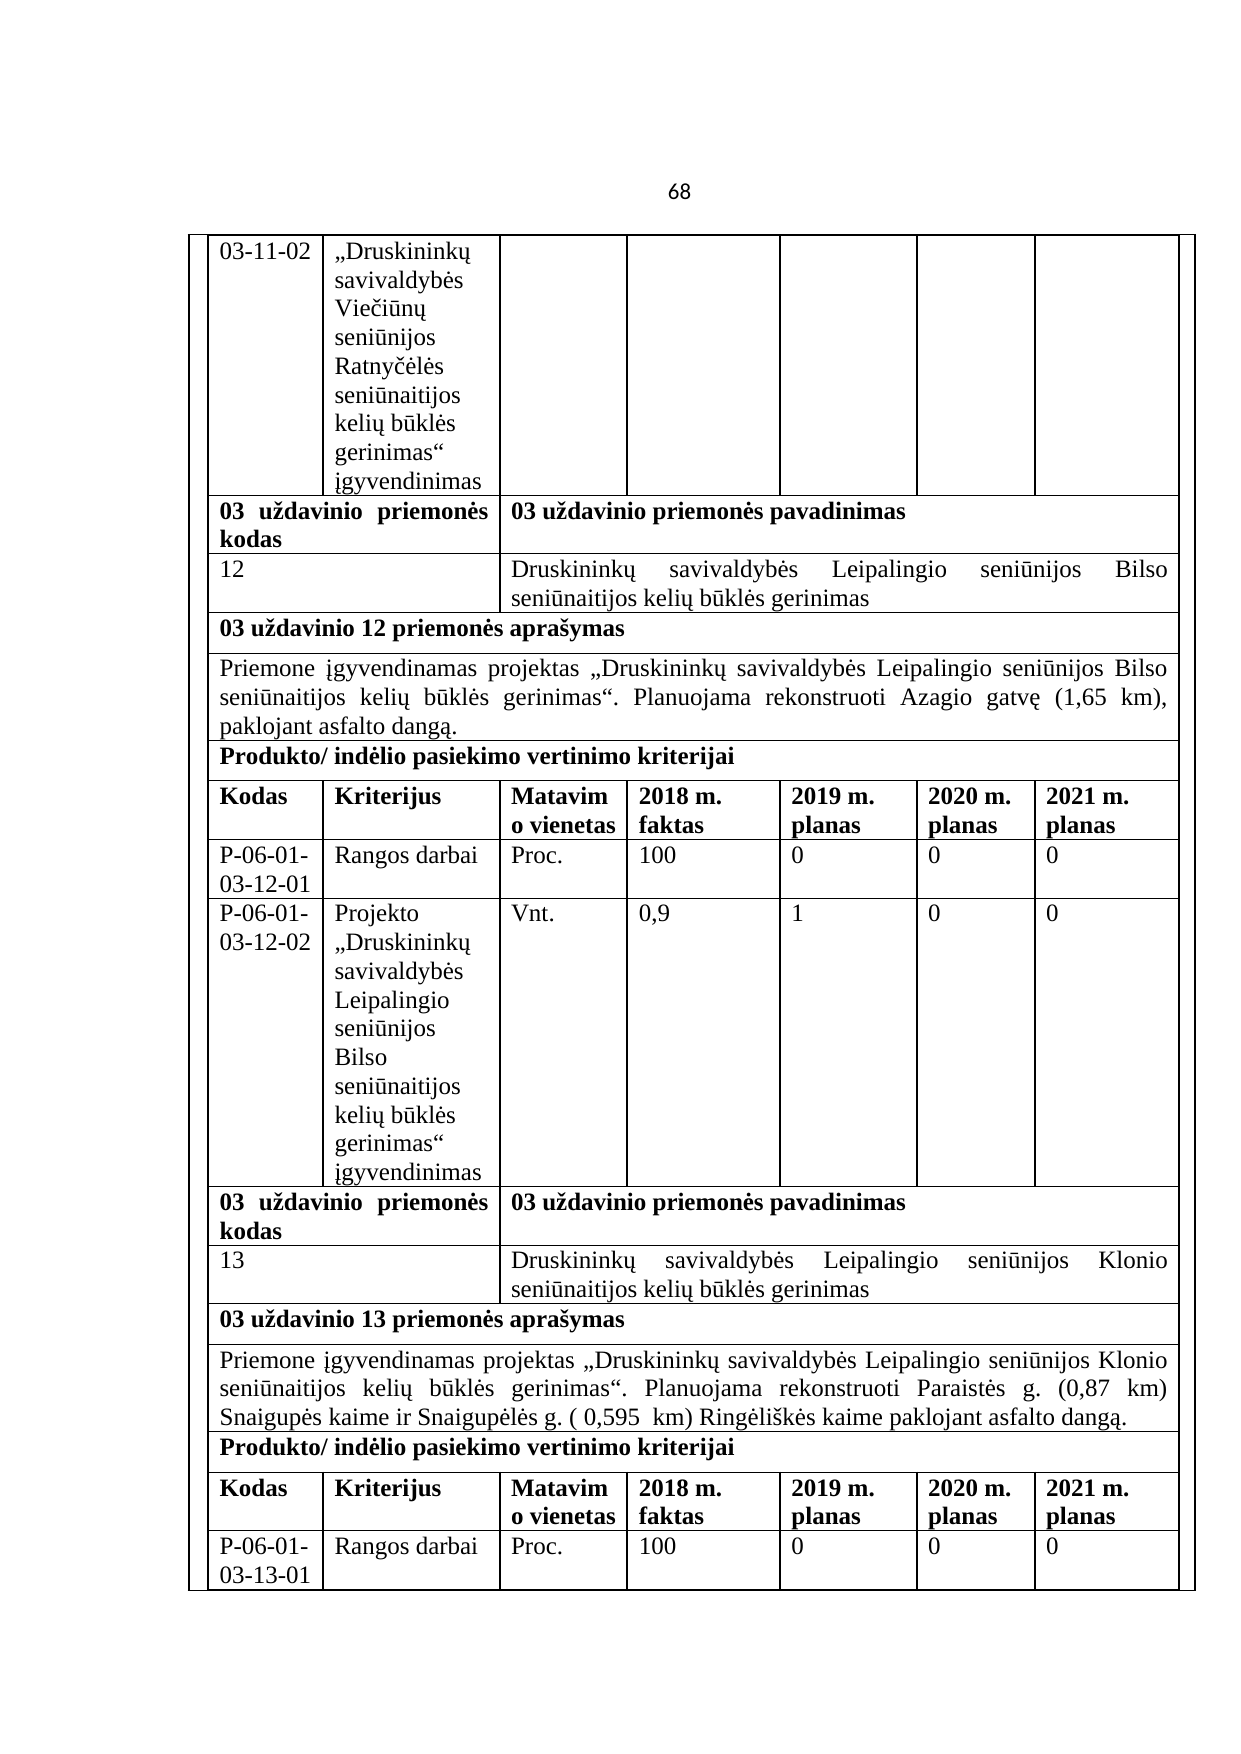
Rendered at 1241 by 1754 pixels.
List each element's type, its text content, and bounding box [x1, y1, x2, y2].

table_cell 0 [1036, 899, 1178, 1186]
table_cell 13 [209, 1246, 499, 1303]
table_cell Projekto „Druskininkų savivaldybės Leipalingio seniūnijos Bilso seniūnaitijos kelių būklės gerinimas“ įgyvendinimas [324, 899, 499, 1186]
table_cell 03 uždavinio priemonės kodas [209, 1187, 499, 1244]
table_cell Kodas [209, 781, 322, 839]
table_cell [190, 235, 207, 1590]
table_cell [1180, 780, 1194, 839]
table_cell [1180, 839, 1194, 897]
table_cell 0,9 [628, 899, 779, 1186]
table_cell [1180, 653, 1194, 740]
table_cell Vnt. [501, 899, 626, 1186]
table_cell [1180, 1245, 1194, 1303]
table_cell [1180, 1186, 1194, 1244]
table_cell [200, 740, 207, 780]
table_cell [1180, 1303, 1194, 1344]
table_cell Kriterijus [324, 1473, 499, 1530]
table_cell [1180, 1530, 1194, 1589]
table_cell [781, 236, 916, 495]
table_cell 2019 m. planas [781, 781, 916, 839]
table_cell 100 [628, 1531, 779, 1589]
table_cell Rangos darbai [324, 840, 499, 897]
table_cell 0 [781, 840, 916, 897]
table_cell P-06-01-03-12-02 [209, 899, 322, 1186]
table_cell [1180, 612, 1194, 652]
table_cell [200, 1303, 207, 1344]
table_cell 03 uždavinio 12 priemonės aprašymas [209, 613, 1178, 652]
table_cell [200, 898, 207, 1186]
table_cell 2019 m. planas [781, 1473, 916, 1530]
table_cell Produkto/ indėlio pasiekimo vertinimo kriterijai [209, 1432, 1178, 1472]
table_cell [1180, 235, 1194, 495]
table_cell [200, 839, 207, 897]
table_cell [1180, 553, 1194, 612]
table_cell 03 uždavinio 13 priemonės aprašymas [209, 1304, 1178, 1344]
table_cell 2020 m. planas [918, 1473, 1034, 1530]
table_cell Rangos darbai [324, 1531, 499, 1589]
table_cell Kodas [209, 1473, 322, 1530]
table_cell 0 [1036, 840, 1178, 897]
table_cell 03 uždavinio priemonės kodas [209, 496, 499, 553]
table_cell [200, 553, 207, 612]
table_cell [1036, 236, 1178, 495]
table_cell 03 uždavinio priemonės pavadinimas [501, 1187, 1178, 1244]
table_cell 1 [781, 899, 916, 1186]
table_cell 0 [781, 1531, 916, 1589]
table_cell P-06-01-03-13-01 [209, 1531, 322, 1589]
table_cell P-06-01-03-12-01 [209, 840, 322, 897]
table_cell [1180, 740, 1194, 780]
table_cell [1180, 1431, 1194, 1472]
table_cell 03-11-02 [209, 236, 322, 495]
table_cell [918, 236, 1034, 495]
table_cell [200, 1431, 207, 1472]
table_cell Druskininkų savivaldybės Leipalingio seniūnijos Bilso seniūnaitijos kelių būklės gerinimas [501, 554, 1178, 612]
table_cell [1180, 1472, 1194, 1530]
table_cell 0 [918, 899, 1034, 1186]
table_cell Proc. [501, 840, 626, 897]
table_cell 2018 m. faktas [628, 781, 779, 839]
table_cell [200, 1530, 207, 1589]
table_cell Priemone įgyvendinamas projektas „Druskininkų savivaldybės Leipalingio seniūnijos Klonio seniūnaitijos kelių būklės gerinimas“. Planuojama rekonstruoti Paraistės g. (0,87 km) Snaigupės kaime ir Snaigupėlės g. ( 0,595 km) Ringėliškės kaime paklojant asfalto dangą. [209, 1345, 1178, 1431]
table_cell 0 [918, 840, 1034, 897]
table_cell [1180, 898, 1194, 1186]
table_cell Proc. [501, 1531, 626, 1589]
table_cell [200, 612, 207, 652]
table_cell [200, 780, 207, 839]
table_cell [200, 1472, 207, 1530]
table_cell [200, 1245, 207, 1303]
table_cell [200, 653, 207, 740]
table_cell 2020 m. planas [918, 781, 1034, 839]
table_cell Priemone įgyvendinamas projektas „Druskininkų savivaldybės Leipalingio seniūnijos Bilso seniūnaitijos kelių būklės gerinimas“. Planuojama rekonstruoti Azagio gatvę (1,65 km), paklojant asfalto dangą. [209, 654, 1178, 740]
table_cell 2018 m. faktas [628, 1473, 779, 1530]
table_cell [1180, 1344, 1194, 1431]
table_cell 03 uždavinio priemonės pavadinimas [501, 496, 1178, 553]
table_cell Matavimo vienetas [501, 781, 626, 839]
table_cell [200, 495, 207, 553]
table_cell Produkto/ indėlio pasiekimo vertinimo kriterijai [209, 741, 1178, 780]
table_cell [628, 236, 779, 495]
table_cell [1180, 495, 1194, 553]
table_cell 100 [628, 840, 779, 897]
table_cell Matavimo vienetas [501, 1473, 626, 1530]
table_cell 0 [1036, 1531, 1178, 1589]
table_cell 0 [918, 1531, 1034, 1589]
table_cell [200, 235, 207, 495]
table_cell 12 [209, 554, 499, 612]
table_cell [200, 1186, 207, 1244]
table_cell „Druskininkų savivaldybės Viečiūnų seniūnijos Ratnyčėlės seniūnaitijos kelių būklės gerinimas“ įgyvendinimas [324, 236, 499, 495]
table_cell 2021 m. planas [1036, 781, 1178, 839]
table_cell Druskininkų savivaldybės Leipalingio seniūnijos Klonio seniūnaitijos kelių būklės gerinimas [501, 1246, 1178, 1303]
table_cell [200, 1344, 207, 1431]
table_cell Kriterijus [324, 781, 499, 839]
table_cell 2021 m. planas [1036, 1473, 1178, 1530]
table_cell [501, 236, 626, 495]
